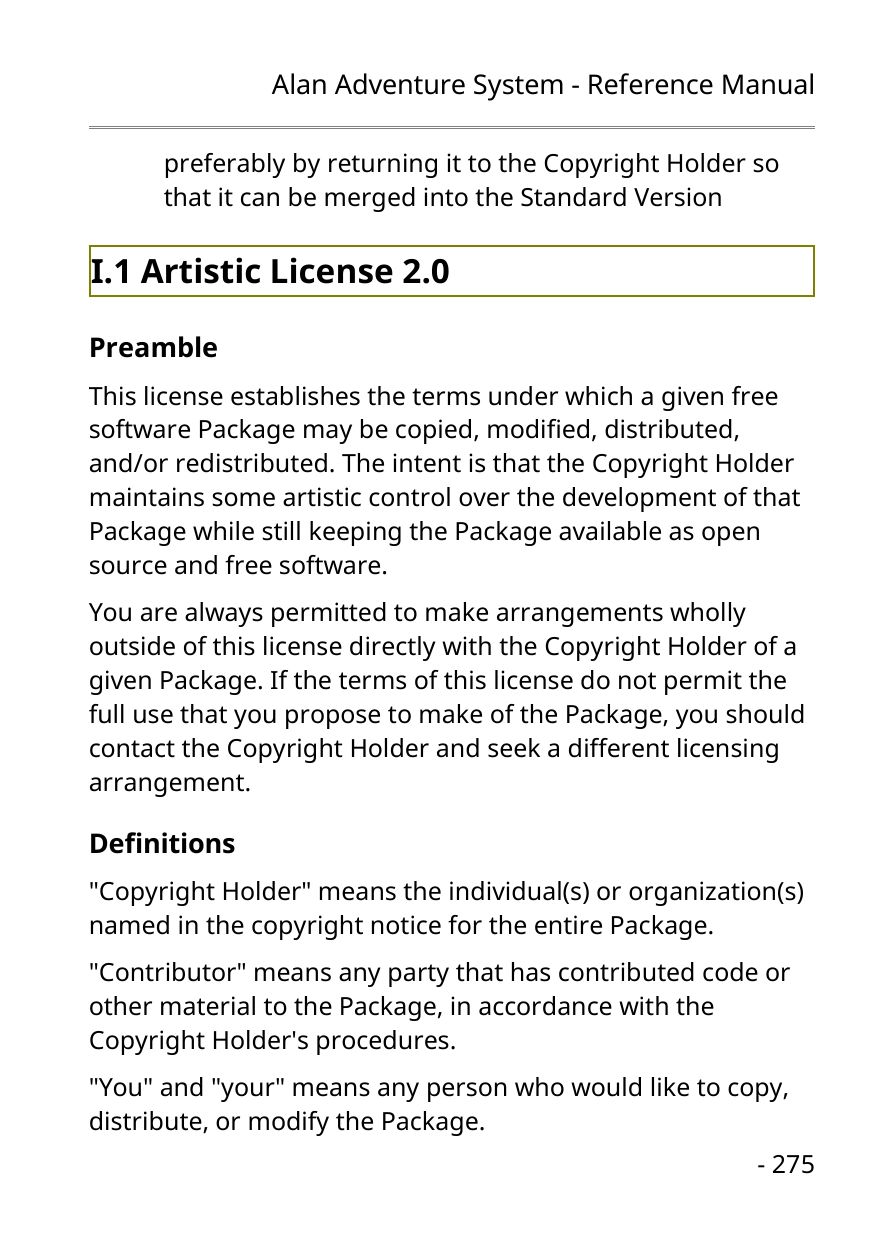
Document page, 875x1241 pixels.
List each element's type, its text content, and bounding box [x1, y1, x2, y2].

text "You" and "your" means any person who would like to copy, distribute, or modify the Package. [88, 1070, 815, 1138]
subtitle Preamble [88, 328, 815, 366]
text "Copyright Holder" means the individual(s) or organization(s) named in the copyright notice for the entire Package. [88, 874, 815, 942]
text "Contributor" means any party that has contributed code or other material to the Package, in accordance with the Copyright Holder's procedures. [88, 955, 815, 1057]
subtitle Artistic License 2.0 [91, 247, 813, 295]
list preferably by returning it to the Copyright Holder so that it can be merged into the Standard Version [126, 146, 815, 213]
text You are always permitted to make arrangements wholly outside of this license directly with the Copyright Holder of a given Package. If the terms of this license do not permit the full use that you propose to make of the Package, you should contact the Copyright Holder and seek a different licensing arrangement. [88, 595, 815, 799]
text This license establishes the terms under which a given free software Package may be copied, modified, distributed, and/or redistributed. The intent is that the Copyright Holder maintains some artistic control over the development of that Package while still keeping the Package available as open source and free software. [88, 378, 815, 582]
subtitle Definitions [88, 824, 815, 861]
